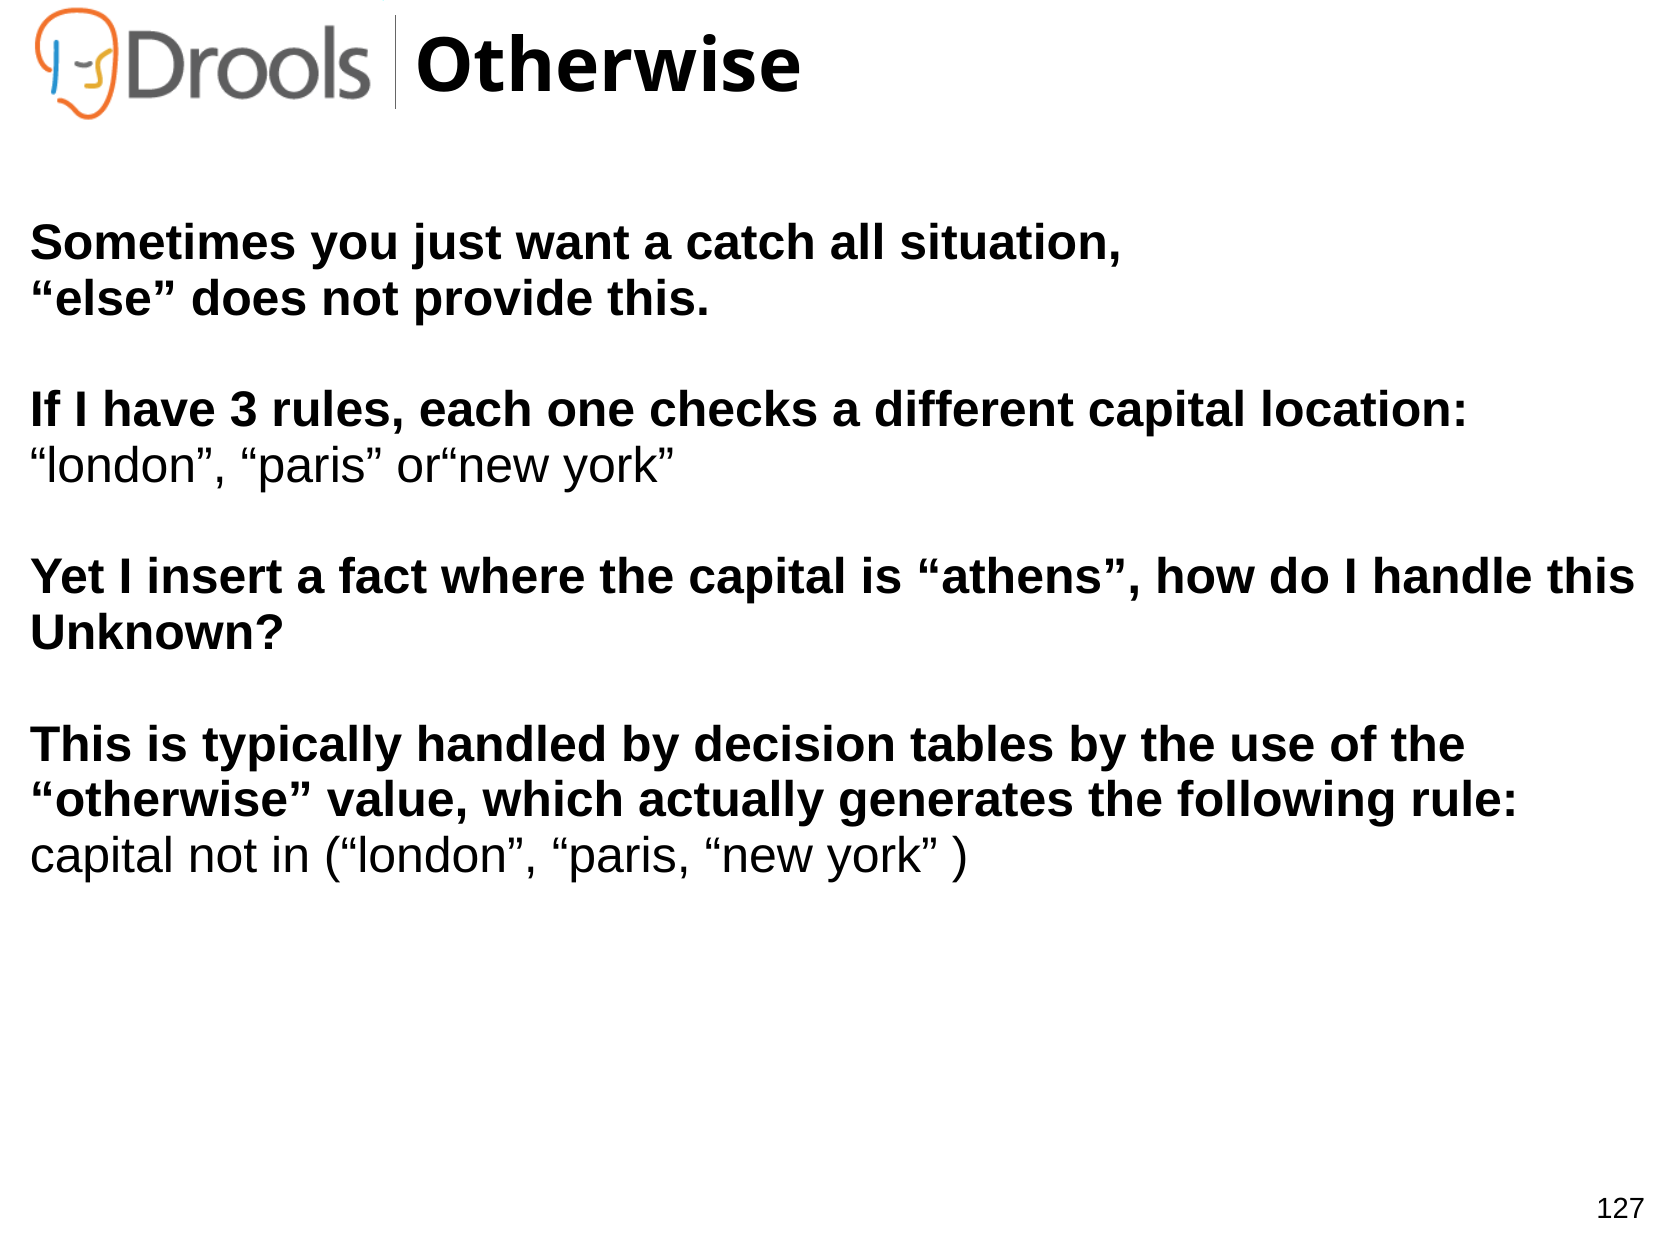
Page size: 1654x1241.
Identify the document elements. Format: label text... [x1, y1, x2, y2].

picture [29, 0, 384, 126]
title Otherwise [399, 0, 1629, 122]
text_box Sometimes you just want a catch all situation, “else” does not provide this. If I have 3 rules, each one checks a different capital location: “london”, “paris” or“new york” Yet I insert a fact where the capital is “athens”, how do I handle this Unknown? This is typically handled by decision tables by the use of the “otherwise” value, which actually generates the following rule: capital not in (“london”, “paris, “new york” ) [15, 206, 1654, 902]
